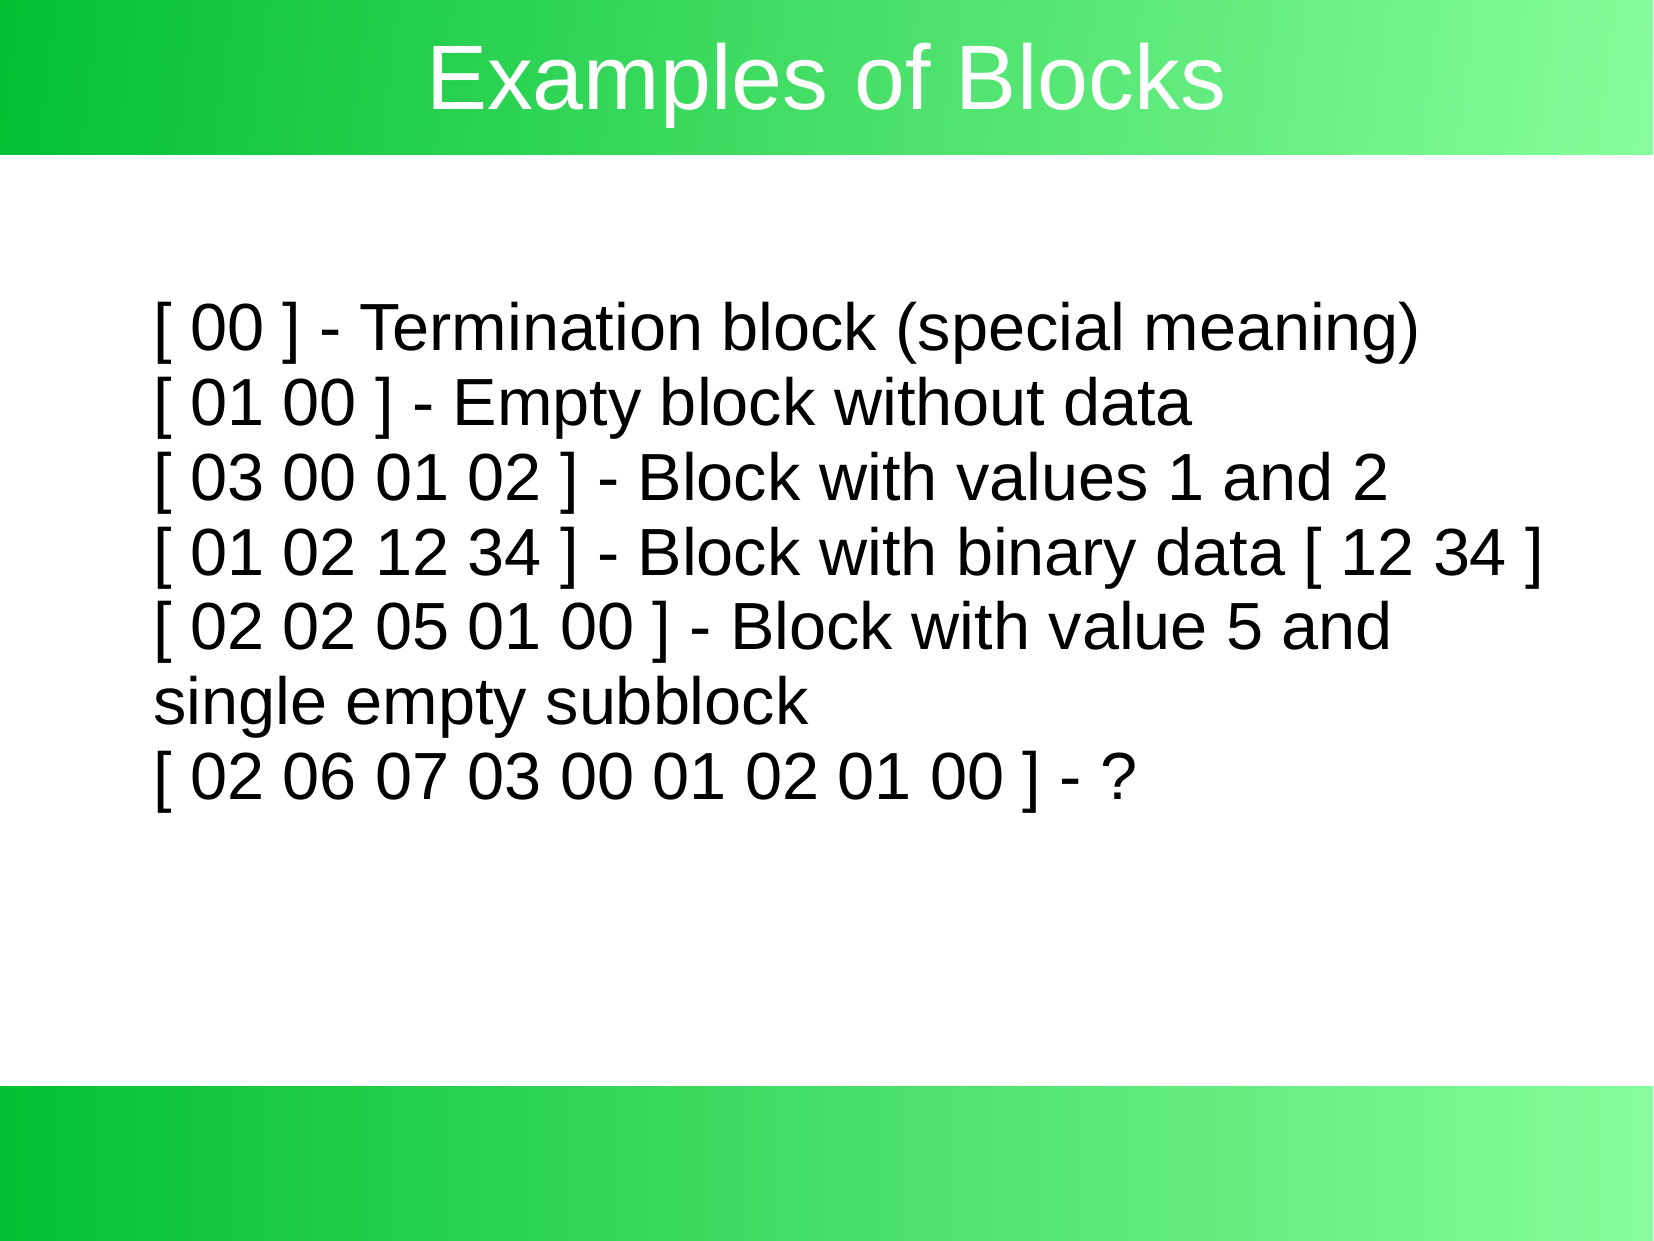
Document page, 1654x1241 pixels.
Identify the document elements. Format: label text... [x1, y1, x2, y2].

list [ 00 ] - Termination block (special meaning) [ 01 00 ] - Empty block without data [ 03 00 01 02 ] - Block with values 1 and 2 [ 01 02 12 34 ] - Block with binary data [ 12 34 ] [ 02 02 05 01 00 ] - Block with value 5 and single empty subblock [ 02 06 07 03 00 01 02 01 00 ] - ? [82, 290, 1571, 1010]
title Examples of Blocks [82, 25, 1571, 130]
